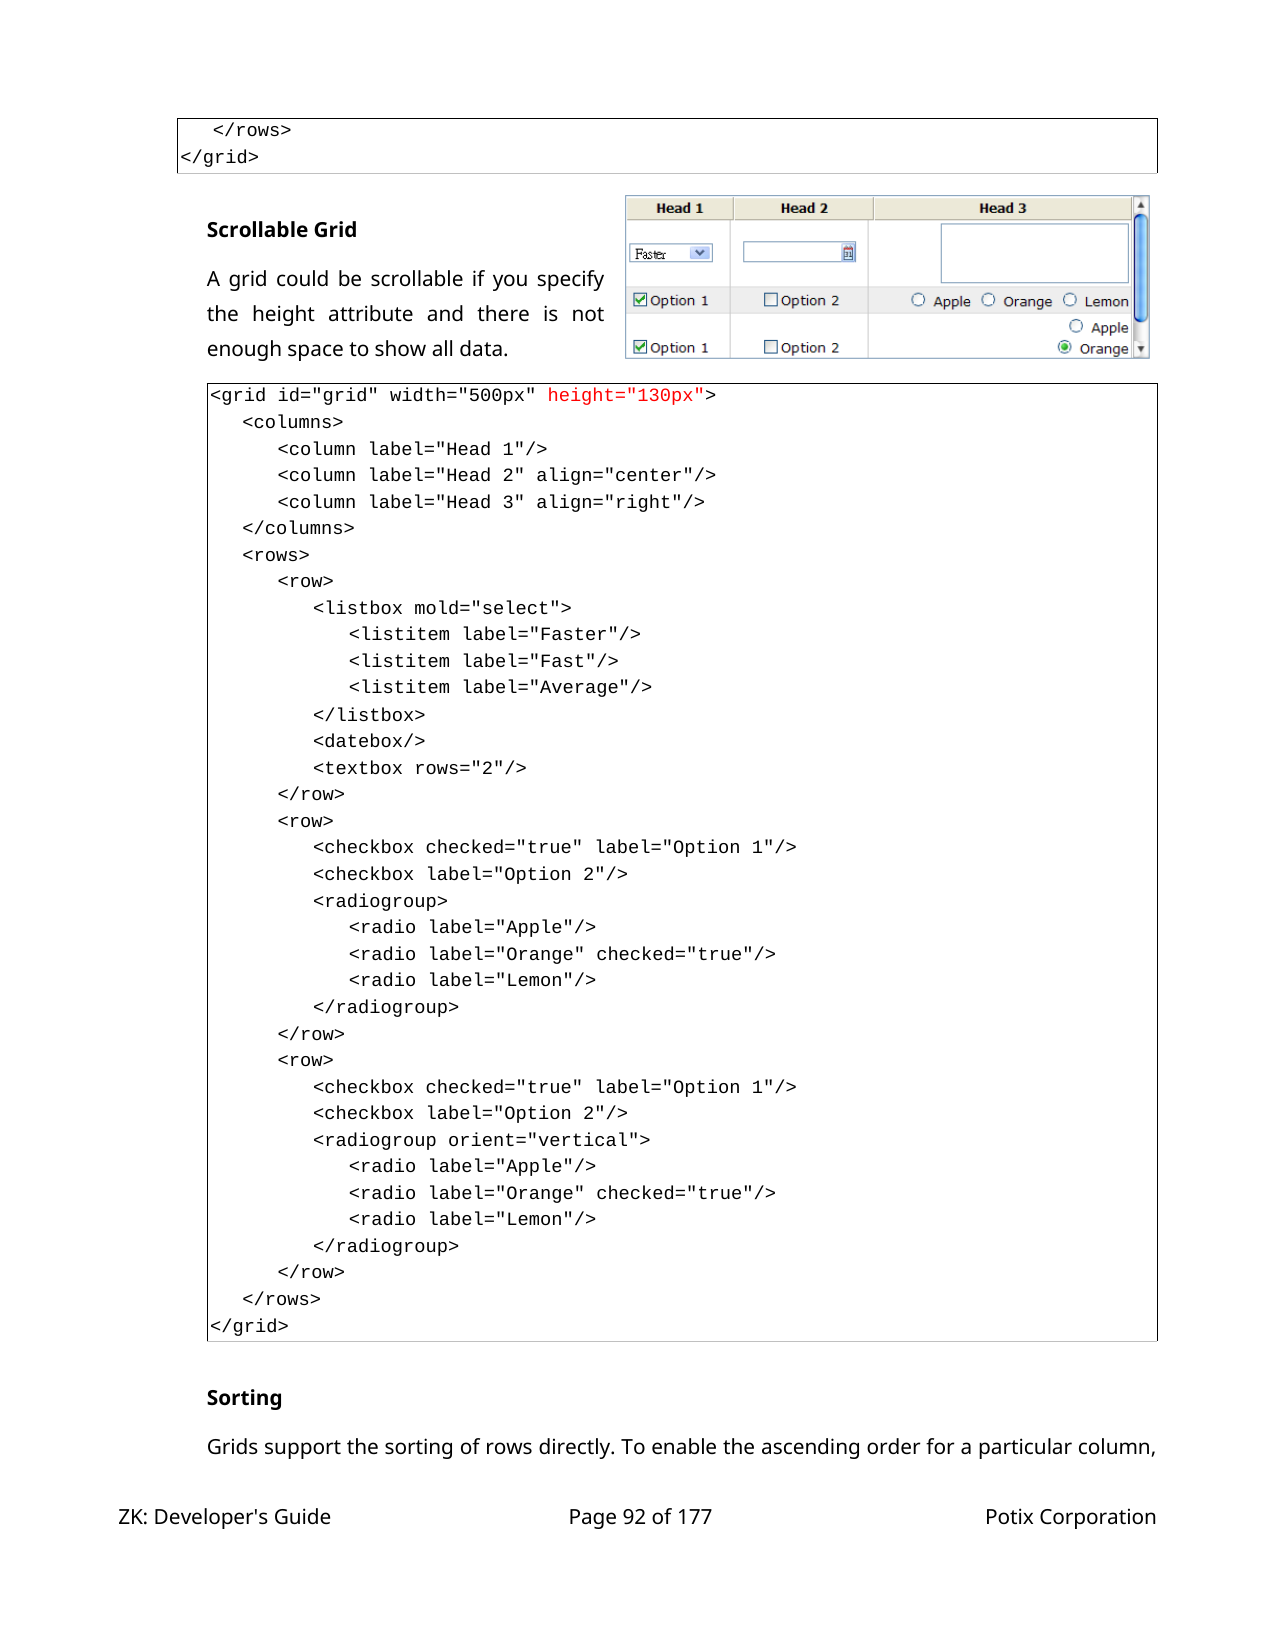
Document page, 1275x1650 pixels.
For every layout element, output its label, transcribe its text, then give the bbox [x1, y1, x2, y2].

subtitle Scrollable Grid [207, 215, 622, 243]
text </rows> [178, 119, 1157, 142]
text </grid> [178, 145, 1157, 173]
text </listbox> <datebox/> <textbox rows="2"/> </row> <row> <checkbox checked="true" label="Option 1"/> <checkbox label="Option 2"/> <radiogroup> <radio label="Apple"/> <radio label="Orange" checked="true"/> <radio label="Lemon"/> </radiogroup> </row> <row> <checkbox checked="true" label="Option 1"/> <checkbox label="Option 2"/> <radiogroup orient="vertical"> <radio label="Apple"/> <radio label="Orange" checked="true"/> <radio label="Lemon"/> </radiogroup> </row> </rows> </grid> [208, 703, 1157, 1341]
picture [622, 193, 1154, 362]
text <grid id="grid" width="500px" height="130px"> <columns> <column label="Head 1"/> <column label="Head 2" align="center"/> <column label="Head 3" align="right"/> </columns> <rows> <row> <listbox mold="select"> <listitem label="Faster"/> <listitem label="Fast"/> <listitem label="Average"/> [208, 384, 1157, 700]
text Grids support the sorting of rows directly. To enable the ascending order for a particular column, [207, 1432, 1157, 1460]
text A grid could be scrollable if you specify the height attribute and there is not enough space to show all data. [207, 264, 1157, 363]
subtitle Sorting [207, 1383, 1157, 1412]
